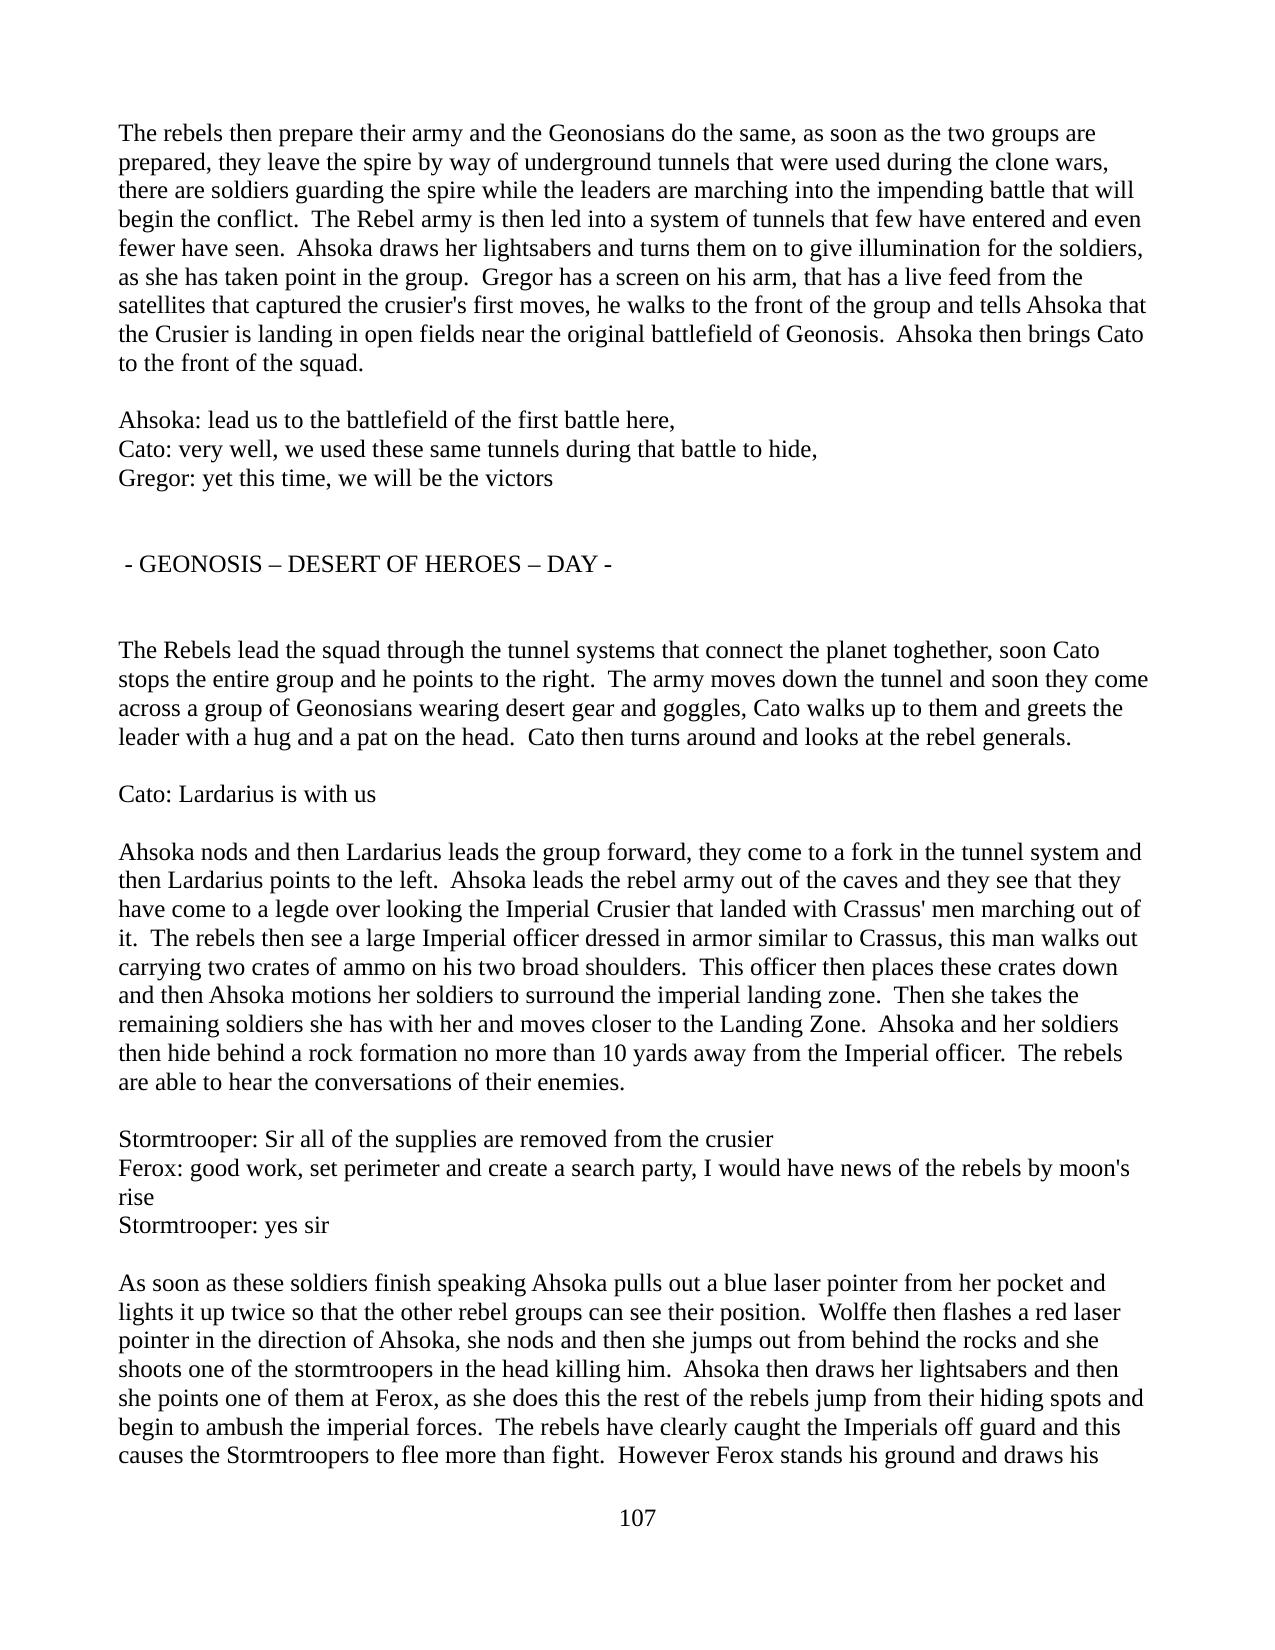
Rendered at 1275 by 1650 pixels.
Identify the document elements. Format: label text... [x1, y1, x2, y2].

text Ferox: good work, set perimeter and create a search party, I would have news of the rebels by moon's rise [118, 1153, 1157, 1211]
text Ahsoka nods and then Lardarius leads the group forward, they come to a fork in the tunnel system and then Lardarius points to the left. Ahsoka leads the rebel army out of the caves and they see that they have come to a legde over looking the Imperial Crusier that landed with Crassus' men marching out of it. The rebels then see a large Imperial officer dressed in armor similar to Crassus, this man walks out carrying two crates of ammo on his two broad shoulders. This officer then places these crates down and then Ahsoka motions her soldiers to surround the imperial landing zone. Then she takes the remaining soldiers she has with her and moves closer to the Landing Zone. Ahsoka and her soldiers then hide behind a rock formation no more than 10 yards away from the Imperial officer. The rebels are able to hear the conversations of their enemies. [118, 837, 1157, 1096]
text Cato: very well, we used these same tunnels during that battle to hide, [118, 434, 1157, 463]
text Ahsoka: lead us to the battlefield of the first battle here, [118, 406, 1157, 434]
text The rebels then prepare their army and the Geonosians do the same, as soon as the two groups are prepared, they leave the spire by way of underground tunnels that were used during the clone wars, there are soldiers guarding the spire while the leaders are marching into the impending battle that will begin the conflict. The Rebel army is then led into a system of tunnels that few have entered and even fewer have seen. Ahsoka draws her lightsabers and turns them on to give illumination for the soldiers, as she has taken point in the group. Gregor has a screen on his arm, that has a live feed from the satellites that captured the crusier's first moves, he walks to the front of the group and tells Ahsoka that the Crusier is landing in open fields near the original battlefield of Geonosis. Ahsoka then brings Cato to the front of the squad. [118, 118, 1157, 377]
text Gregor: yet this time, we will be the victors [118, 463, 1157, 492]
text - GEONOSIS – DESERT OF HEROES – DAY - [118, 549, 1157, 578]
text Stormtrooper: yes sir [118, 1211, 1157, 1239]
text The Rebels lead the squad through the tunnel systems that connect the planet toghether, soon Cato stops the entire group and he points to the right. The army moves down the tunnel and soon they come across a group of Geonosians wearing desert gear and goggles, Cato walks up to them and greets the leader with a hug and a pat on the head. Cato then turns around and looks at the rebel generals. [118, 636, 1157, 751]
text Stormtrooper: Sir all of the supplies are removed from the crusier [118, 1124, 1157, 1153]
text Cato: Lardarius is with us [118, 779, 1157, 808]
text As soon as these soldiers finish speaking Ahsoka pulls out a blue laser pointer from her pocket and lights it up twice so that the other rebel groups can see their position. Wolffe then flashes a red laser pointer in the direction of Ahsoka, she nods and then she jumps out from behind the rocks and she shoots one of the stormtroopers in the head killing him. Ahsoka then draws her lightsabers and then she points one of them at Ferox, as she does this the rest of the rebels jump from their hiding spots and begin to ambush the imperial forces. The rebels have clearly caught the Imperials off guard and this causes the Stormtroopers to flee more than fight. However Ferox stands his ground and draws his [118, 1268, 1157, 1469]
